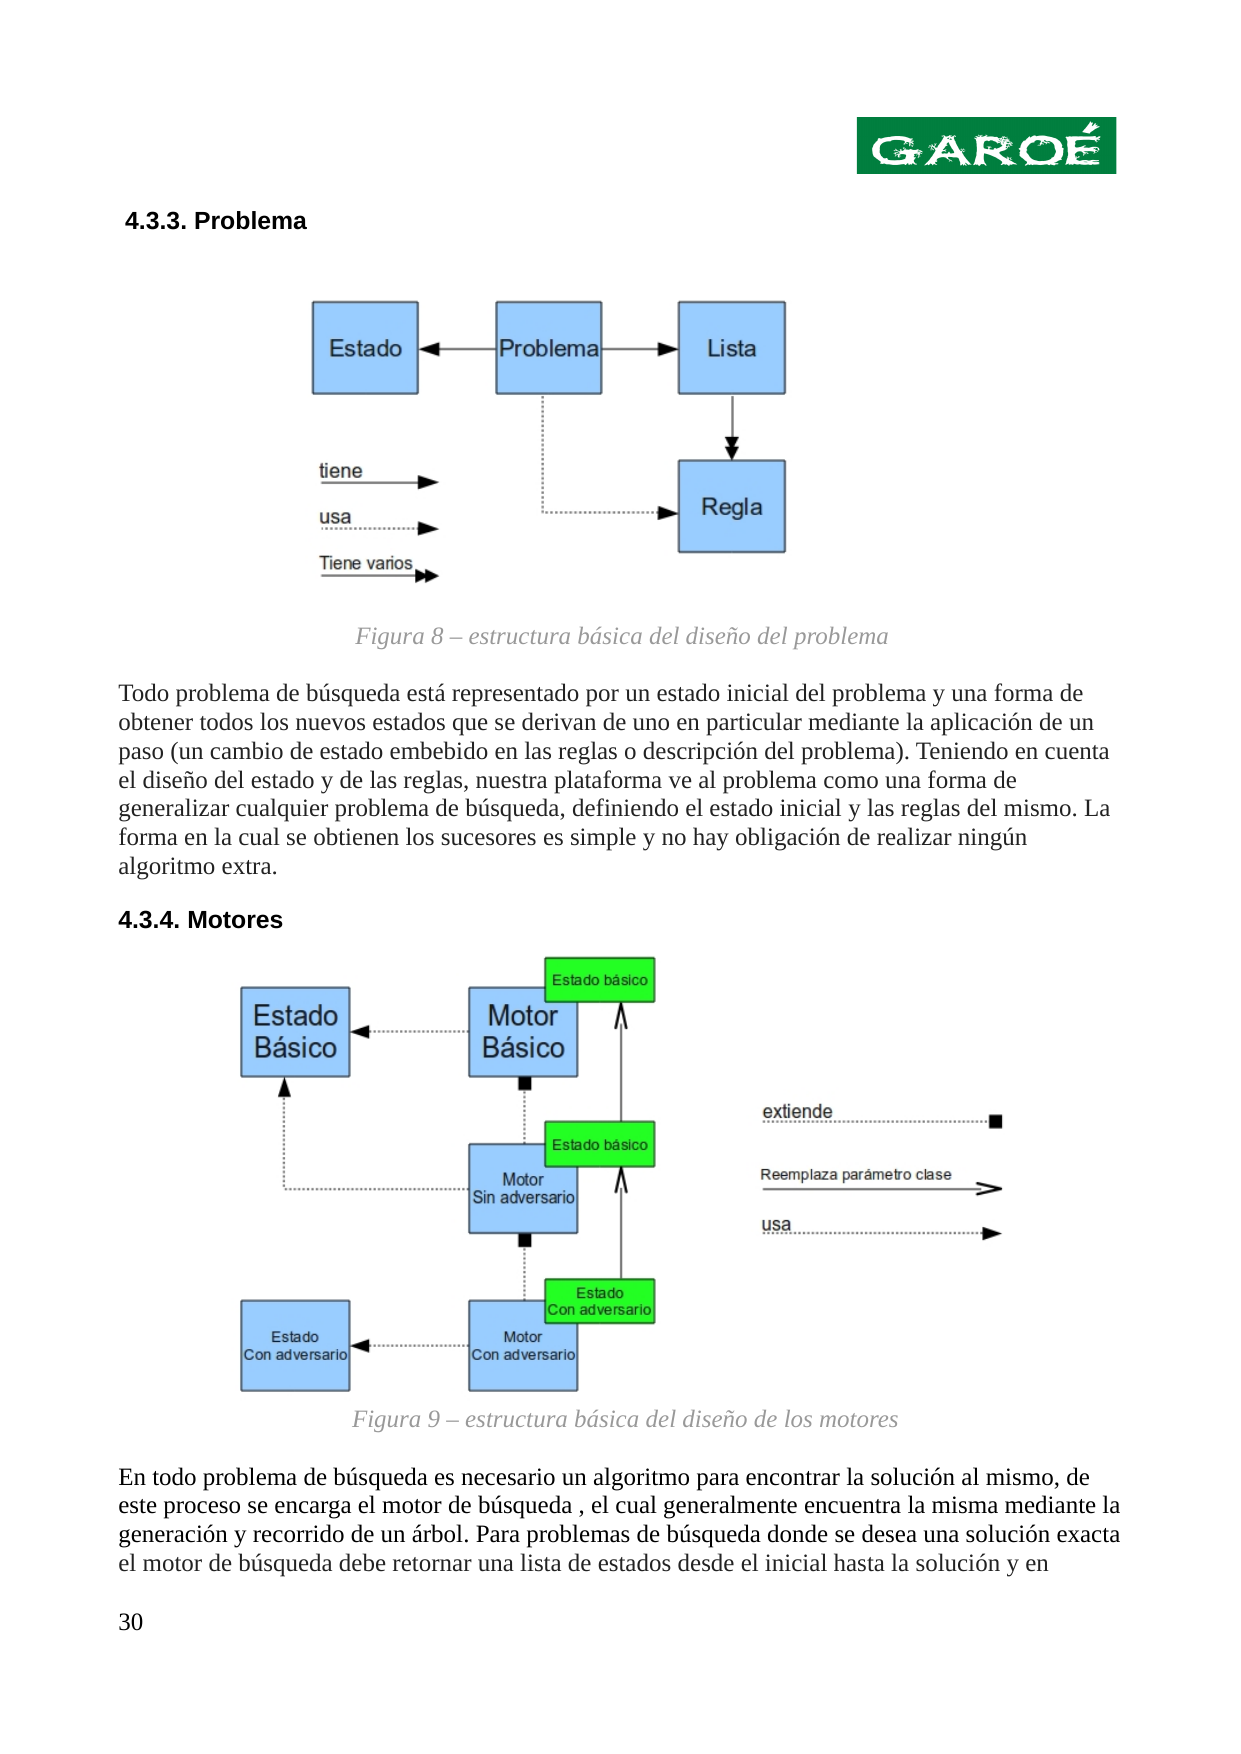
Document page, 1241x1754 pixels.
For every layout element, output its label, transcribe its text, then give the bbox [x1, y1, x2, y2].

picture [856, 117, 1117, 174]
text En todo problema de búsqueda es necesario un algoritmo para encontrar la solución al mismo, de este proceso se encarga el motor de búsqueda , el cual generalmente encuentra la misma mediante la generación y recorrido de un árbol. Para problemas de búsqueda donde se desea una solución exacta el motor de búsqueda debe retornar una lista de estados desde el inicial hasta la solución y en [118, 1462, 1122, 1577]
picture [298, 286, 805, 593]
text Figura 8 – estructura básica del diseño del problema [118, 621, 1122, 650]
text Figura 9 – estructura básica del diseño de los motores [118, 1405, 1122, 1433]
text Todo problema de búsqueda está representado por un estado inicial del problema y una forma de obtener todos los nuevos estados que se derivan de uno en particular mediante la aplicación de un paso (un cambio de estado embebido en las reglas o descripción del problema). Teniendo en cuenta el diseño del estado y de las reglas, nuestra plataforma ve al problema como una forma de generalizar cualquier problema de búsqueda, definiendo el estado inicial y las reglas del mismo. La forma en la cual se obtienen los sucesores es simple y no hay obligación de realizar ningún algoritmo extra. [118, 678, 1122, 880]
picture [231, 945, 1009, 1405]
subtitle 4.3.4. Motores [118, 905, 1122, 933]
subtitle 4.3.3. Problema [118, 206, 1122, 235]
